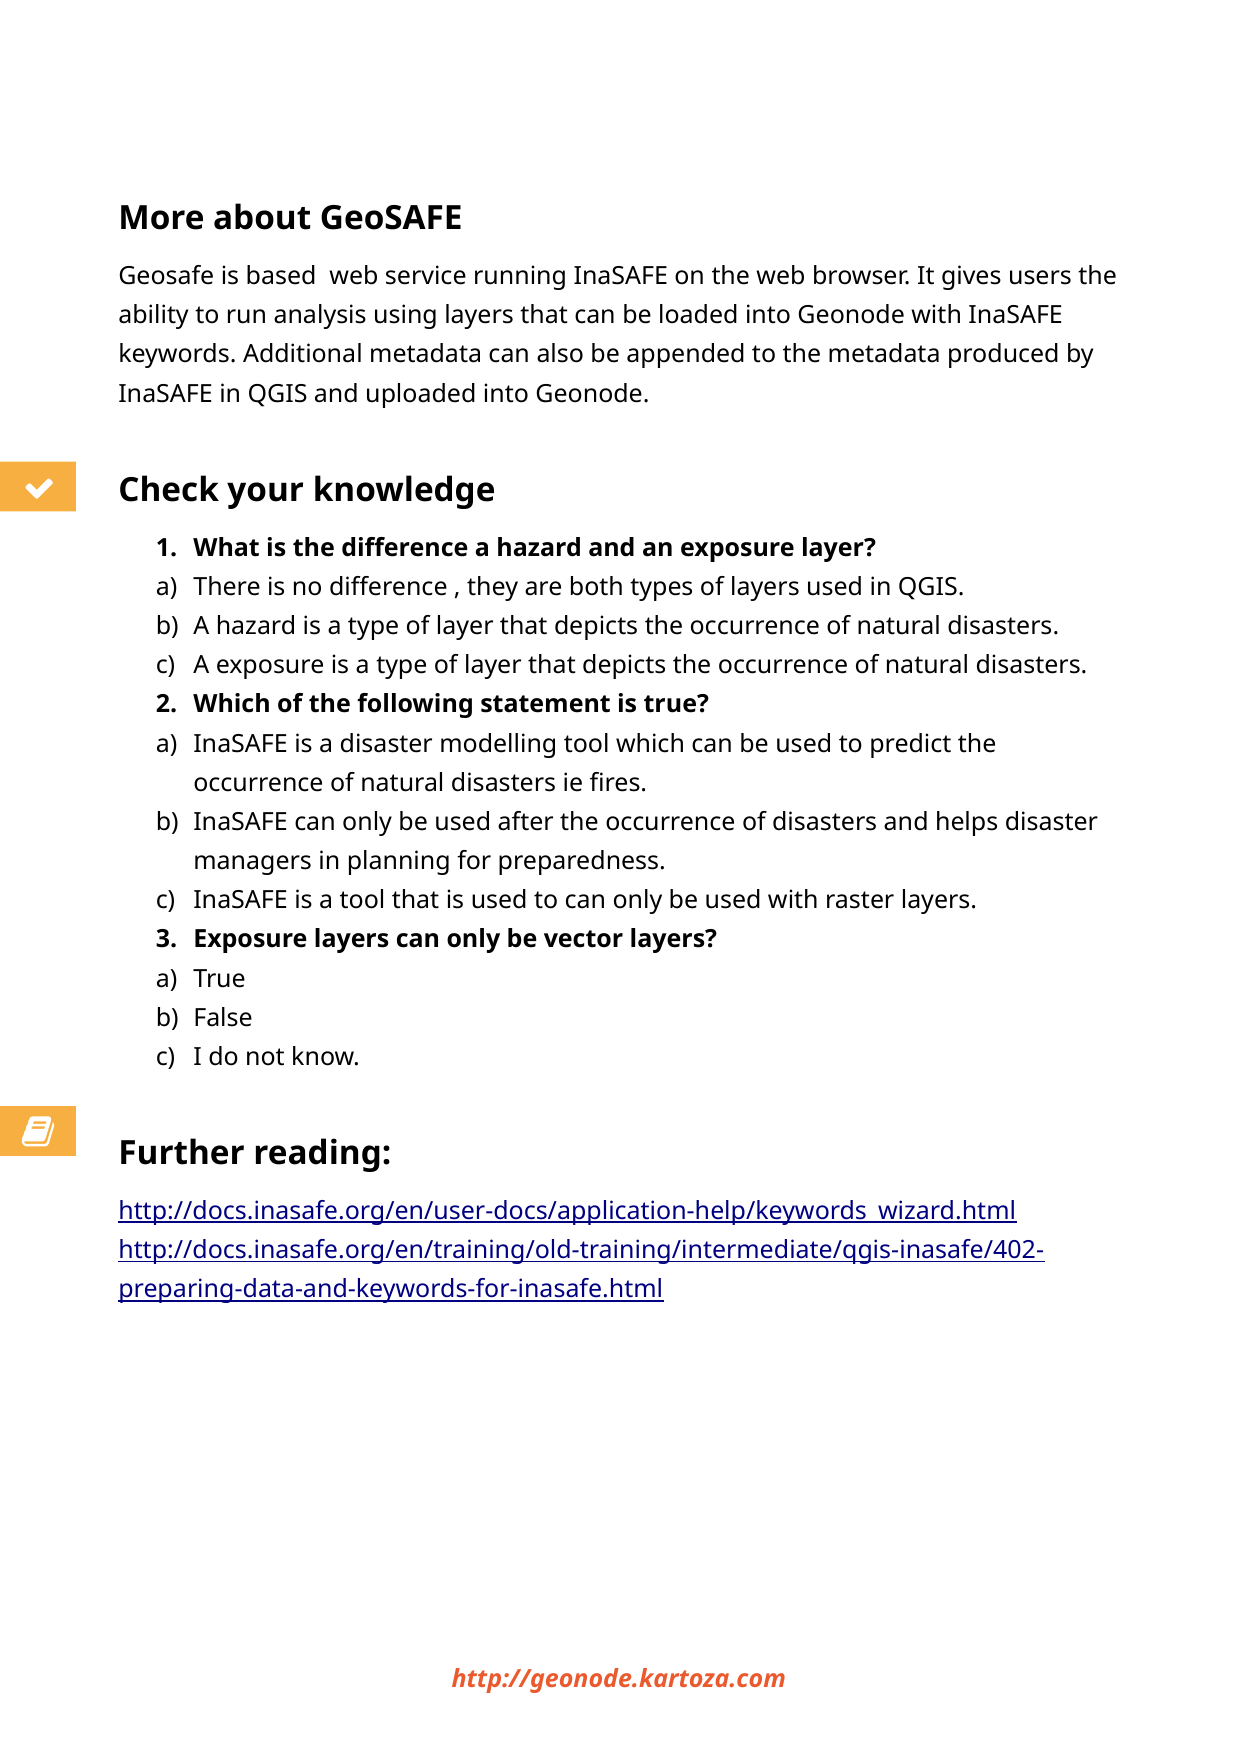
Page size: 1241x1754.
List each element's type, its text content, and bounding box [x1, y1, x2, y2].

subtitle More about GeoSAFE [118, 194, 1122, 239]
list Which of the following statement is true? [156, 686, 1122, 720]
subtitle Further reading: [118, 1129, 1122, 1174]
text Geosafe is based web service running InaSAFE on the web browser. It gives users the ability to run analysis using layers that can be loaded into Geonode with InaSAFE keywords. Additional metadata can also be appended to the metadata produced by InaSAFE in QGIS and uploaded into Geonode. [118, 258, 1122, 409]
list A exposure is a type of layer that depicts the occurrence of natural disasters. [156, 647, 1122, 681]
list True [156, 960, 1122, 994]
text http://docs.inasafe.org/en/training/old-training/intermediate/qgis-inasafe/402-preparing-data-and-keywords-for-inasafe.html [118, 1232, 1122, 1305]
subtitle Check your knowledge [118, 465, 1122, 511]
list What is the difference a hazard and an exposure layer? [156, 529, 1122, 563]
list InaSAFE is a disaster modelling tool which can be used to predict the occurrence of natural disasters ie fires. [156, 725, 1122, 798]
list There is no difference , they are both types of layers used in QGIS. [156, 568, 1122, 603]
list InaSAFE is a tool that is used to can only be used with raster layers. [156, 882, 1122, 916]
list A hazard is a type of layer that depicts the occurrence of natural disasters. [156, 608, 1122, 642]
list False [156, 999, 1122, 1033]
list InaSAFE can only be used after the occurrence of disasters and helps disaster managers in planning for preparedness. [156, 803, 1122, 877]
text http://docs.inasafe.org/en/user-docs/application-help/keywords_wizard.html [118, 1193, 1122, 1227]
list Exposure layers can only be vector layers? [156, 921, 1122, 955]
list I do not know. [156, 1038, 1122, 1073]
